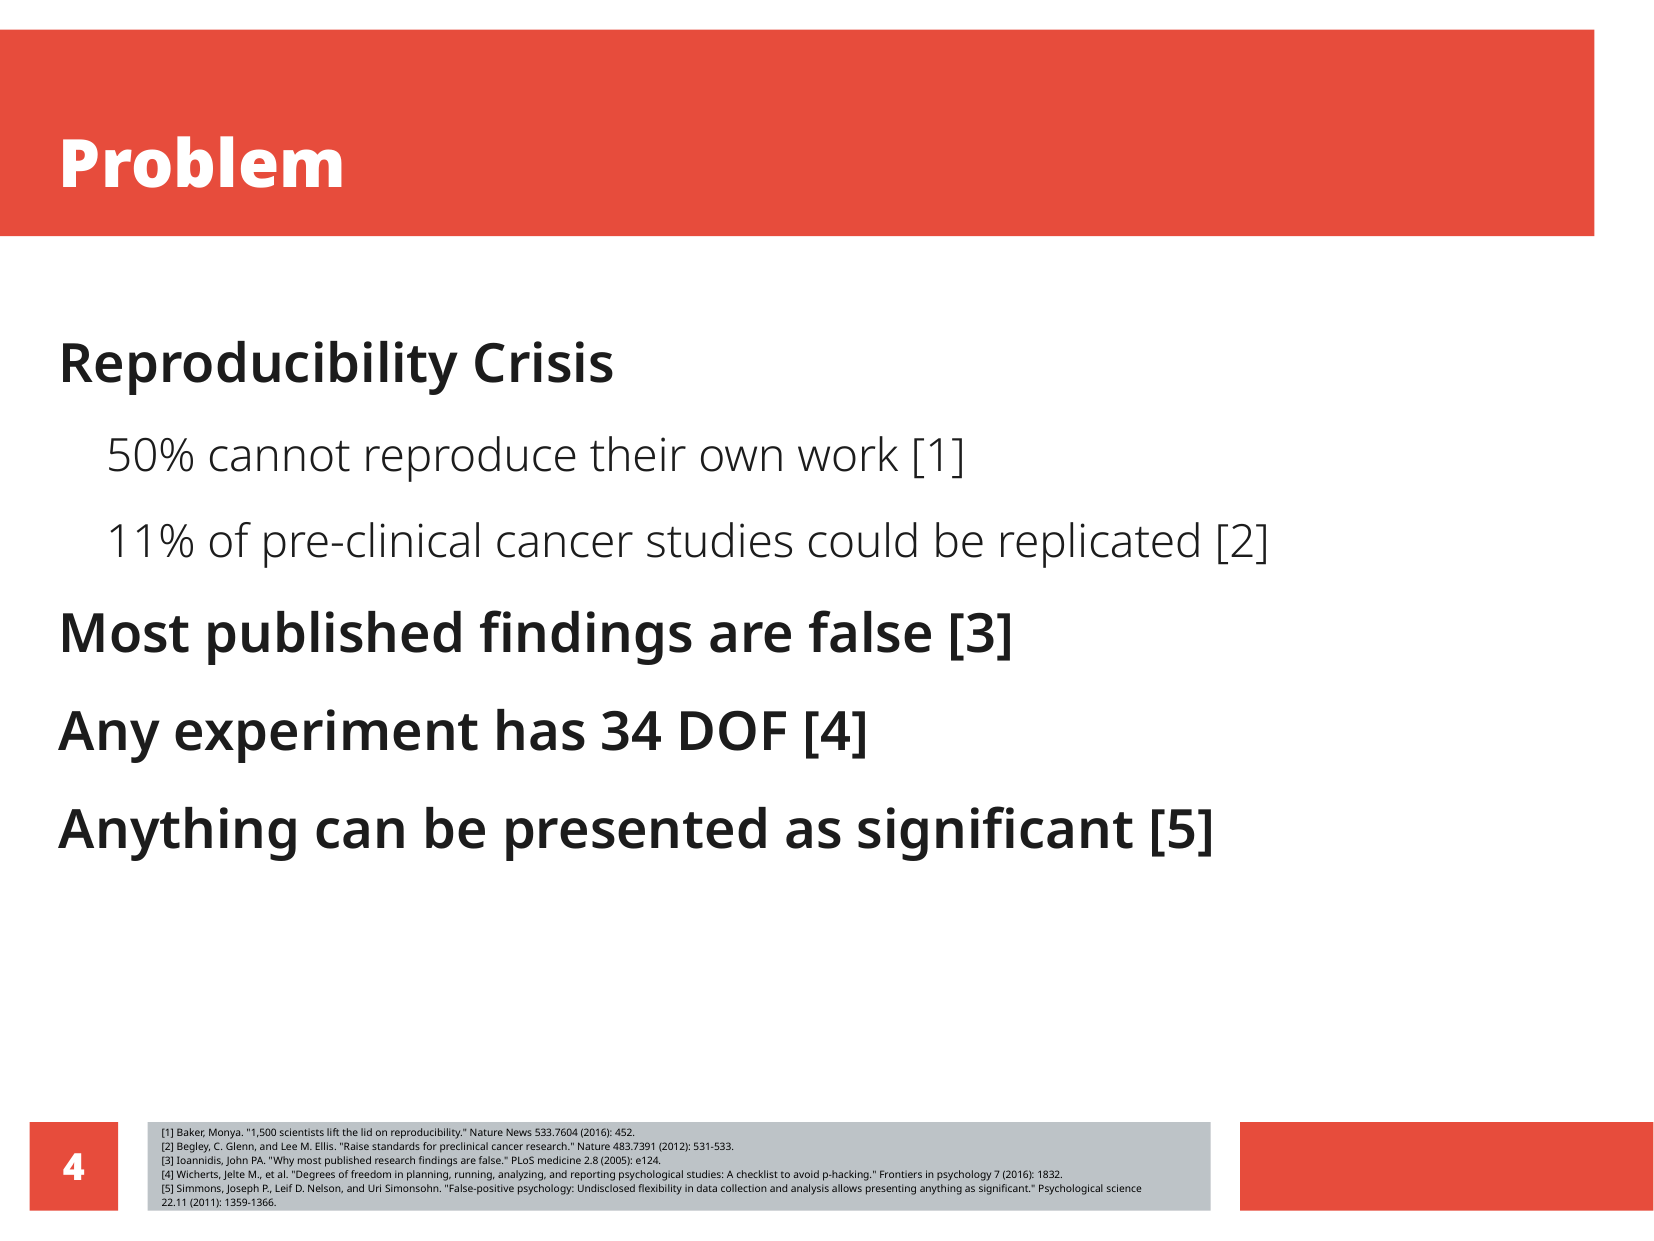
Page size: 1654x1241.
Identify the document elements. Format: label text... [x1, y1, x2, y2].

text_box [1] Baker, Monya. "1,500 scientists lift the lid on reproducibility." Nature News 533.7604 (2016): 452. [2] Begley, C. Glenn, and Lee M. Ellis. "Raise standards for preclinical cancer research." Nature 483.7391 (2012): 531-533. [3] Ioannidis, John PA. "Why most published research findings are false." PLoS medicine 2.8 (2005): e124. [4] Wicherts, Jelte M., et al. "Degrees of freedom in planning, running, analyzing, and reporting psychological studies: A checklist to avoid p-hacking." Frontiers in psychology 7 (2016): 1832. [5] Simmons, Joseph P., Leif D. Nelson, and Uri Simonsohn. "False-positive psychology: Undisclosed flexibility in data collection and analysis allows presenting anything as significant." Psychological science 22.11 (2011): 1359-1366. [146, 1118, 1178, 1220]
list Reproducibility Crisis 50% cannot reproduce their own work [1] 11% of pre-clinical cancer studies could be replicated [2] Most published findings are false [3] Any experiment has 34 DOF [4] Anything can be presented as significant [5] [59, 324, 1565, 1093]
title Problem [59, 59, 1595, 207]
